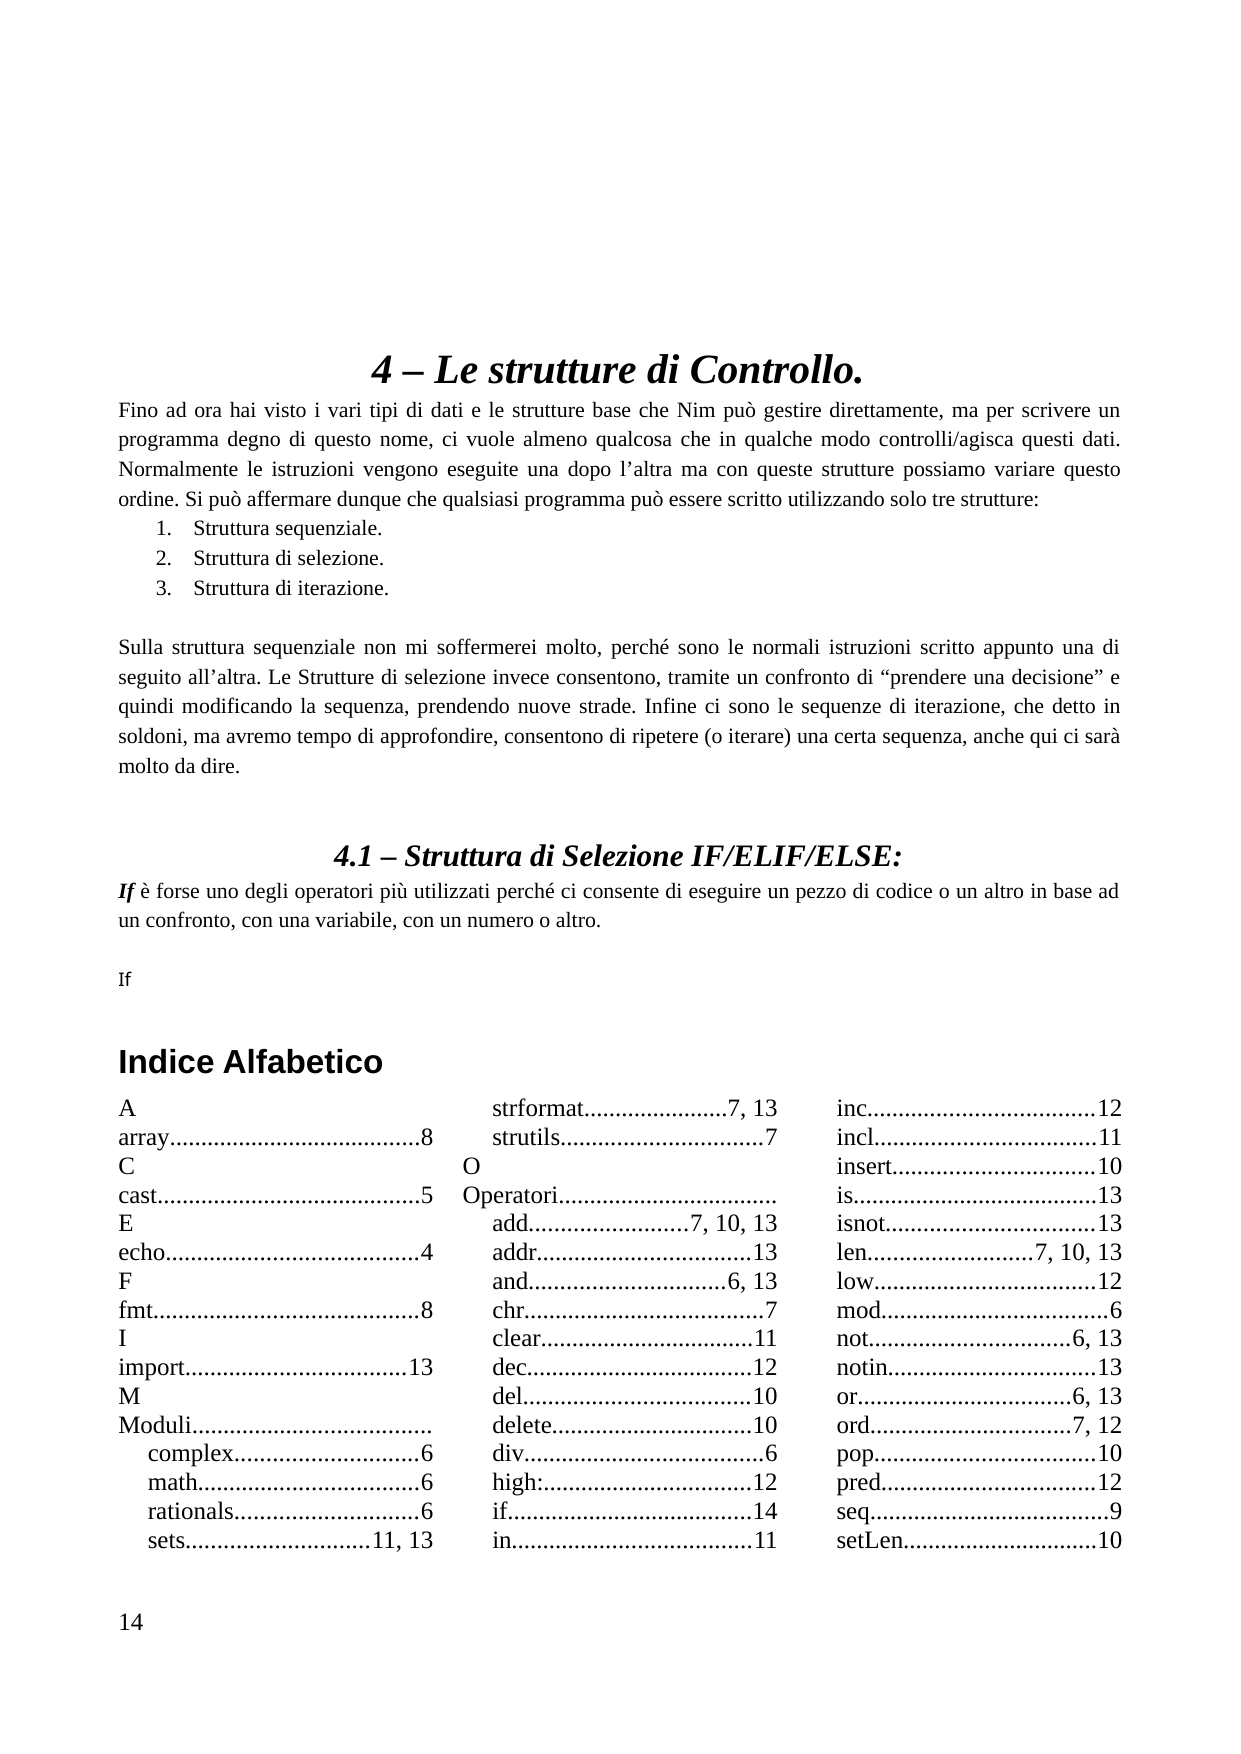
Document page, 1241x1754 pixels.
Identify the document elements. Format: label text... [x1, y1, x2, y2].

text C [118, 1151, 433, 1180]
text complex 6 [148, 1438, 433, 1467]
text 4.1 – Struttura di Selezione IF/ELIF/ELSE: [118, 837, 1122, 873]
text Sulla struttura sequenziale non mi soffermerei molto, perché sono le normali istruzioni scritto appunto una di seguito all’altra. Le Strutture di selezione invece consentono, tramite un confronto di “prendere una decisione” e quindi modificando la sequenza, prendendo nuove strade. Infine ci sono le sequenze di iterazione, che detto in soldoni, ma avremo tempo di approfondire, consentono di ripetere (o iterare) una certa sequenza, anche qui ci sarà molto da dire. [118, 629, 1122, 778]
text is 13 [836, 1180, 1122, 1208]
text delete 10 [492, 1410, 777, 1438]
text Operatori [462, 1180, 777, 1208]
text If [118, 962, 1122, 992]
text array 8 [118, 1122, 433, 1151]
text clear 11 [492, 1323, 777, 1352]
text div 6 [492, 1438, 777, 1467]
text add 7, 10, 13 [492, 1208, 777, 1237]
text and 6, 13 [492, 1266, 777, 1295]
text O [462, 1151, 777, 1180]
text inc 12 [836, 1093, 1122, 1122]
text high: 12 [492, 1467, 777, 1496]
text len 7, 10, 13 [836, 1237, 1122, 1266]
text import 13 [118, 1352, 433, 1381]
text F [118, 1266, 433, 1295]
text pop 10 [836, 1438, 1122, 1467]
text del 10 [492, 1381, 777, 1410]
text seq 9 [836, 1496, 1122, 1525]
subtitle Indice Alfabetico [118, 1043, 1122, 1081]
text incl 11 [836, 1122, 1122, 1151]
list Struttura di iterazione. [156, 570, 1122, 600]
text chr 7 [492, 1295, 777, 1323]
text E [118, 1208, 433, 1237]
text cast 5 [118, 1180, 433, 1208]
text strutils 7 [492, 1122, 777, 1151]
text A [118, 1093, 433, 1122]
text Fino ad ora hai visto i vari tipi di dati e le strutture base che Nim può gestire direttamente, ma per scrivere un programma degno di questo nome, ci vuole almeno qualcosa che in qualche modo controlli/agisca questi dati. Normalmente le istruzioni vengono eseguite una dopo l’altra ma con queste strutture possiamo variare questo ordine. Si può affermare dunque che qualsiasi programma può essere scritto utilizzando solo tre strutture: [118, 392, 1122, 511]
text math 6 [148, 1467, 433, 1496]
text isnot 13 [836, 1208, 1122, 1237]
text echo 4 [118, 1237, 433, 1266]
text ord 7, 12 [836, 1410, 1122, 1438]
text dec 12 [492, 1352, 777, 1381]
text pred 12 [836, 1467, 1122, 1496]
text mod 6 [836, 1295, 1122, 1323]
text or 6, 13 [836, 1381, 1122, 1410]
text low 12 [836, 1266, 1122, 1295]
text sets 11, 13 [148, 1525, 433, 1553]
text rationals 6 [148, 1496, 433, 1525]
text notin 13 [836, 1352, 1122, 1381]
text Moduli [118, 1410, 433, 1438]
text I [118, 1323, 433, 1352]
text 4 – Le strutture di Controllo. [118, 344, 1122, 392]
text If è forse uno degli operatori più utilizzati perché ci consente di eseguire un pezzo di codice o un altro in base ad un confronto, con una variabile, con un numero o altro. [118, 873, 1122, 933]
text in 11 [492, 1525, 777, 1553]
text if 14 [492, 1496, 777, 1525]
text insert 10 [836, 1151, 1122, 1180]
text M [118, 1381, 433, 1410]
text not 6, 13 [836, 1323, 1122, 1352]
text fmt 8 [118, 1295, 433, 1323]
text setLen 10 [836, 1525, 1122, 1553]
list Struttura sequenziale. [156, 511, 1122, 541]
text addr 13 [492, 1237, 777, 1266]
text strformat 7, 13 [492, 1093, 777, 1122]
list Struttura di selezione. [156, 541, 1122, 570]
